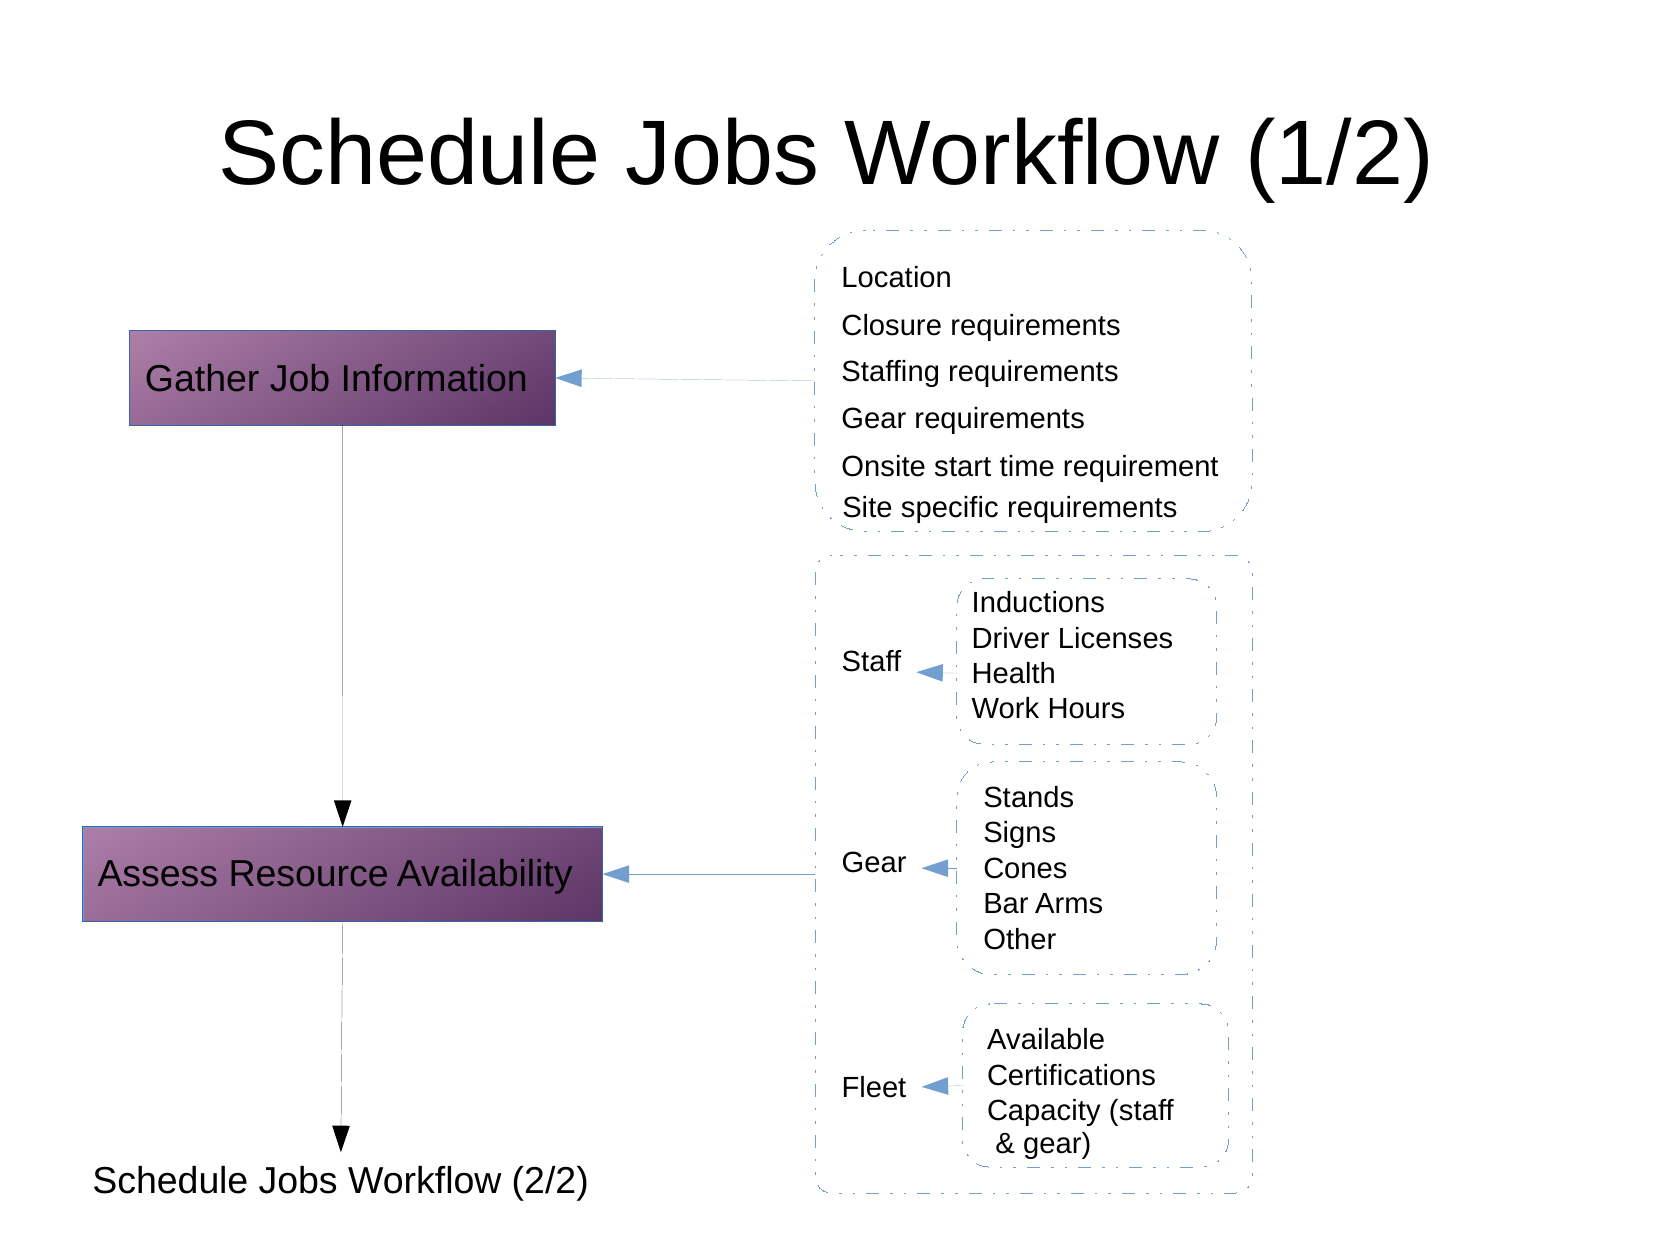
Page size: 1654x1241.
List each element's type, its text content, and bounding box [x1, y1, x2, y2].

text_box Driver Licenses [956, 614, 1189, 662]
text_box Fleet [826, 1063, 922, 1111]
text_box Location [826, 253, 968, 301]
text_box Work Hours [956, 685, 1141, 733]
text_box [129, 330, 556, 426]
text_box [82, 826, 603, 922]
text_box Inductions [956, 578, 1121, 614]
text_box Capacity (staff & gear) [972, 1086, 1190, 1168]
text_box Site specific requirements [827, 483, 1193, 532]
text_box Other [968, 915, 1072, 964]
text_box Health [956, 649, 1072, 685]
text_box [815, 555, 1253, 1194]
text_box Staffing requirements [826, 348, 1135, 396]
text_box Stands [968, 773, 1090, 822]
text_box [968, 257, 1253, 532]
text_box Schedule Jobs Workflow (2/2) [77, 1152, 604, 1210]
title Schedule Jobs Workflow (1/2) [82, 49, 1571, 257]
text_box Available [972, 1015, 1120, 1051]
text_box Onsite start time requirement [826, 442, 1235, 490]
text_box Staff [826, 637, 917, 707]
text_box Signs [968, 808, 1072, 844]
text_box Closure requirements [826, 301, 1137, 396]
text_box [814, 257, 827, 514]
text_box Certifications [972, 1051, 1172, 1086]
text_box Gear [826, 838, 922, 898]
text_box Cones [968, 844, 1084, 880]
text_box Assess Resource Availability [82, 844, 588, 902]
text_box Bar Arms [968, 880, 1119, 928]
text_box Gather Job Information [130, 349, 543, 407]
text_box Gear requirements [826, 394, 1101, 442]
